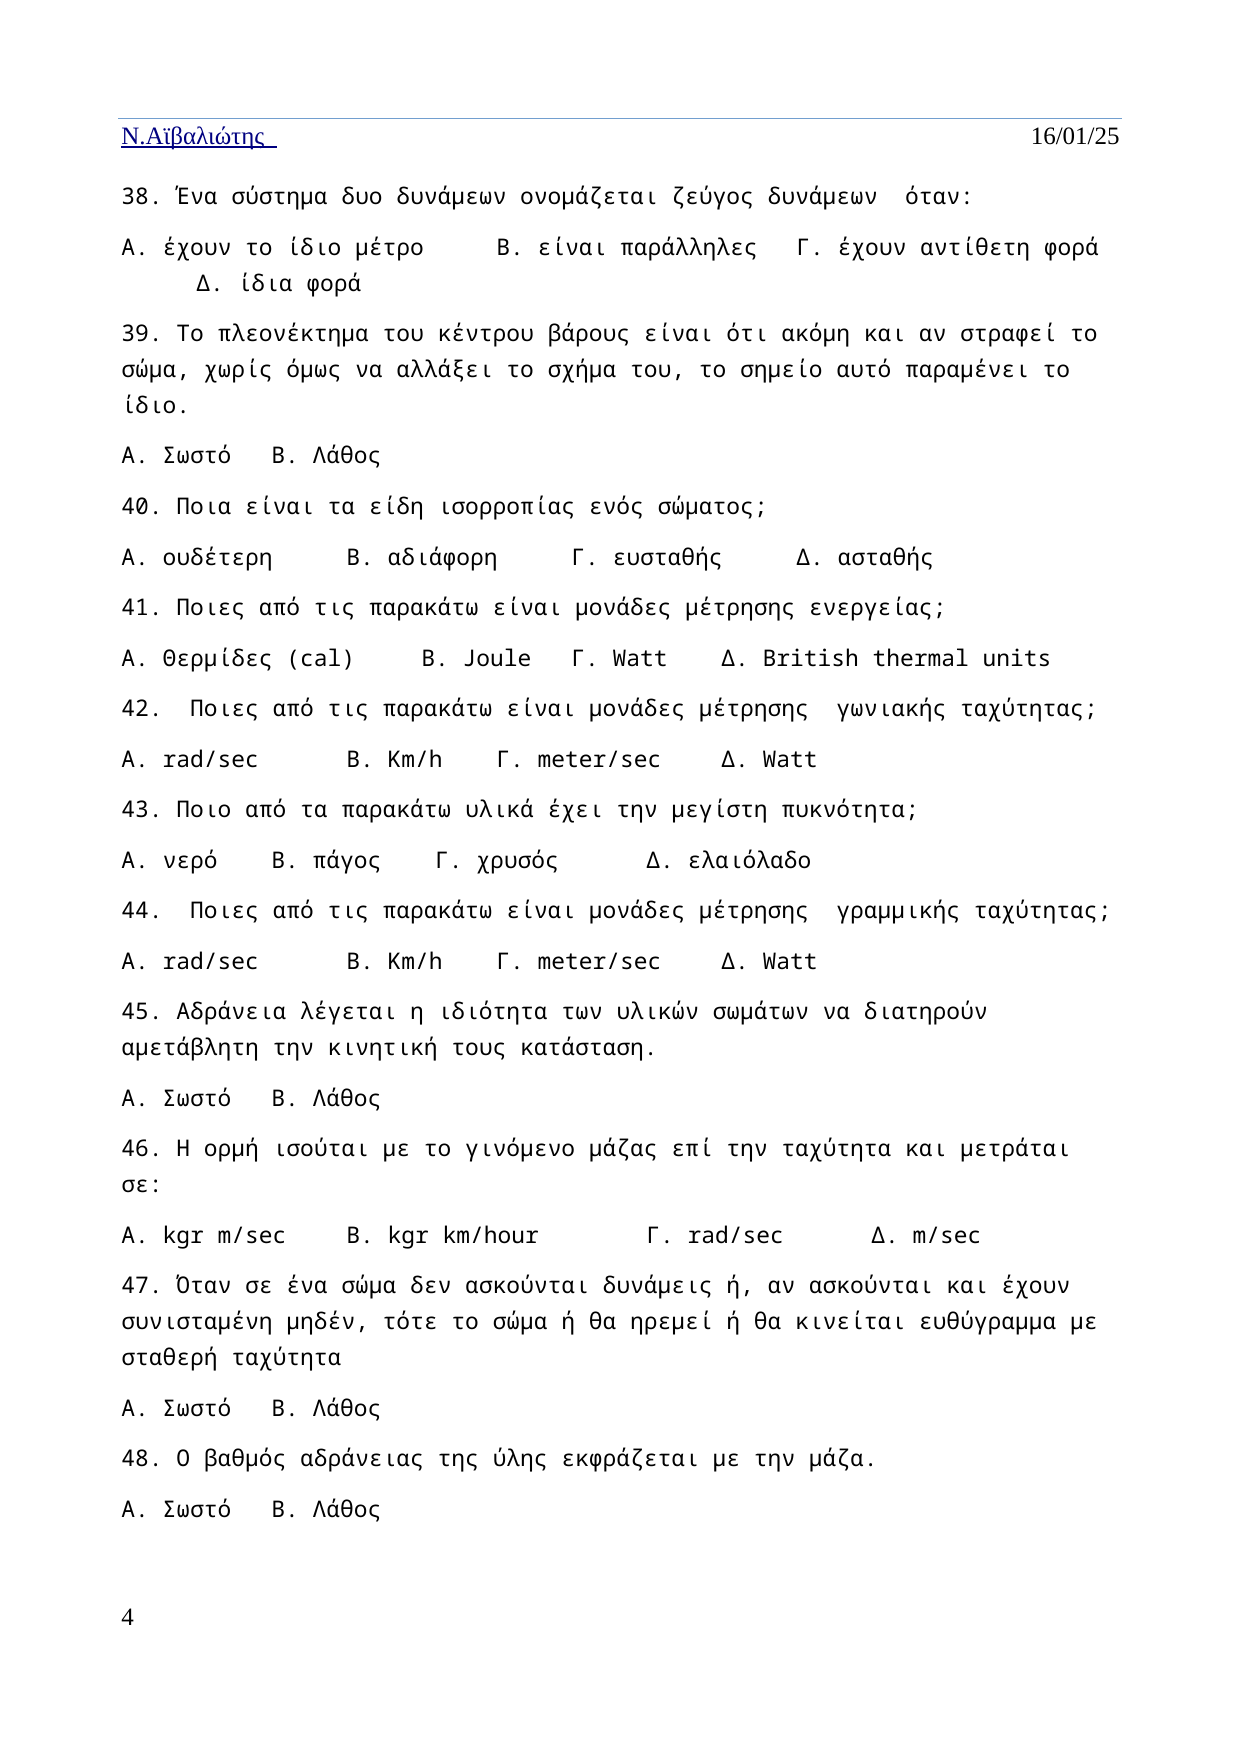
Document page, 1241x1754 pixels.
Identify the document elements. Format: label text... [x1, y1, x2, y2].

text Α. Σωστό Β. Λάθος [121, 1082, 1119, 1113]
text Α. rad/sec Β. Km/h Γ. meter/sec Δ. Watt [121, 944, 1119, 976]
text Α. νερό Β. πάγος Γ. χρυσός Δ. ελαιόλαδο [121, 843, 1119, 875]
text 45. Αδράνεια λέγεται η ιδιότητα των υλικών σωμάτων να διατηρούν αμετάβλητη την κινητική τους κατάσταση. [121, 995, 1119, 1062]
text 42. Ποιες από τις παρακάτω είναι μονάδες μέτρησης γωνιακής ταχύτητας; [121, 692, 1119, 723]
text Α. Θερμίδες (cal) Β. Joule Γ. Watt Δ. British thermal units [121, 641, 1119, 673]
text Α. Σωστό Β. Λάθος [121, 1391, 1119, 1423]
text 38. Ένα σύστημα δυο δυνάμεων ονομάζεται ζεύγος δυνάμεων όταν: [121, 180, 1119, 211]
text 40. Ποια είναι τα είδη ισορροπίας ενός σώματος; [121, 490, 1119, 521]
text 41. Ποιες από τις παρακάτω είναι μονάδες μέτρησης ενεργείας; [121, 591, 1119, 622]
text Α. έχουν το ίδιο μέτρο Β. είναι παράλληλες Γ. έχουν αντίθετη φορά Δ. ίδια φορά [121, 231, 1119, 298]
text 48. Ο βαθμός αδράνειας της ύλης εκφράζεται με την μάζα. [121, 1442, 1119, 1473]
text Α. Σωστό Β. Λάθος [121, 439, 1119, 471]
text 44. Ποιες από τις παρακάτω είναι μονάδες μέτρησης γραμμικής ταχύτητας; [121, 894, 1119, 925]
text 46. Η ορμή ισούται με το γινόμενο μάζας επί την ταχύτητα και μετράται σε: [121, 1132, 1119, 1199]
text Α. Σωστό Β. Λάθος [121, 1492, 1119, 1524]
text 47. Όταν σε ένα σώμα δεν ασκούνται δυνάμεις ή, αν ασκούνται και έχουν συνισταμένη μηδέν, τότε το σώμα ή θα ηρεμεί ή θα κινείται ευθύγραμμα με σταθερή ταχύτητα [121, 1269, 1119, 1372]
text 39. Το πλεονέκτημα του κέντρου βάρους είναι ότι ακόμη και αν στραφεί το σώμα, χωρίς όμως να αλλάξει το σχήμα του, το σημείο αυτό παραμένει το ίδιο. [121, 317, 1119, 420]
text Α. kgr m/sec Β. kgr km/hour Γ. rad/sec Δ. m/sec [121, 1218, 1119, 1250]
text Α. ουδέτερη Β. αδιάφορη Γ. ευσταθής Δ. ασταθής [121, 540, 1119, 572]
text Α. rad/sec Β. Km/h Γ. meter/sec Δ. Watt [121, 742, 1119, 774]
text 43. Ποιο από τα παρακάτω υλικά έχει την μεγίστη πυκνότητα; [121, 793, 1119, 824]
